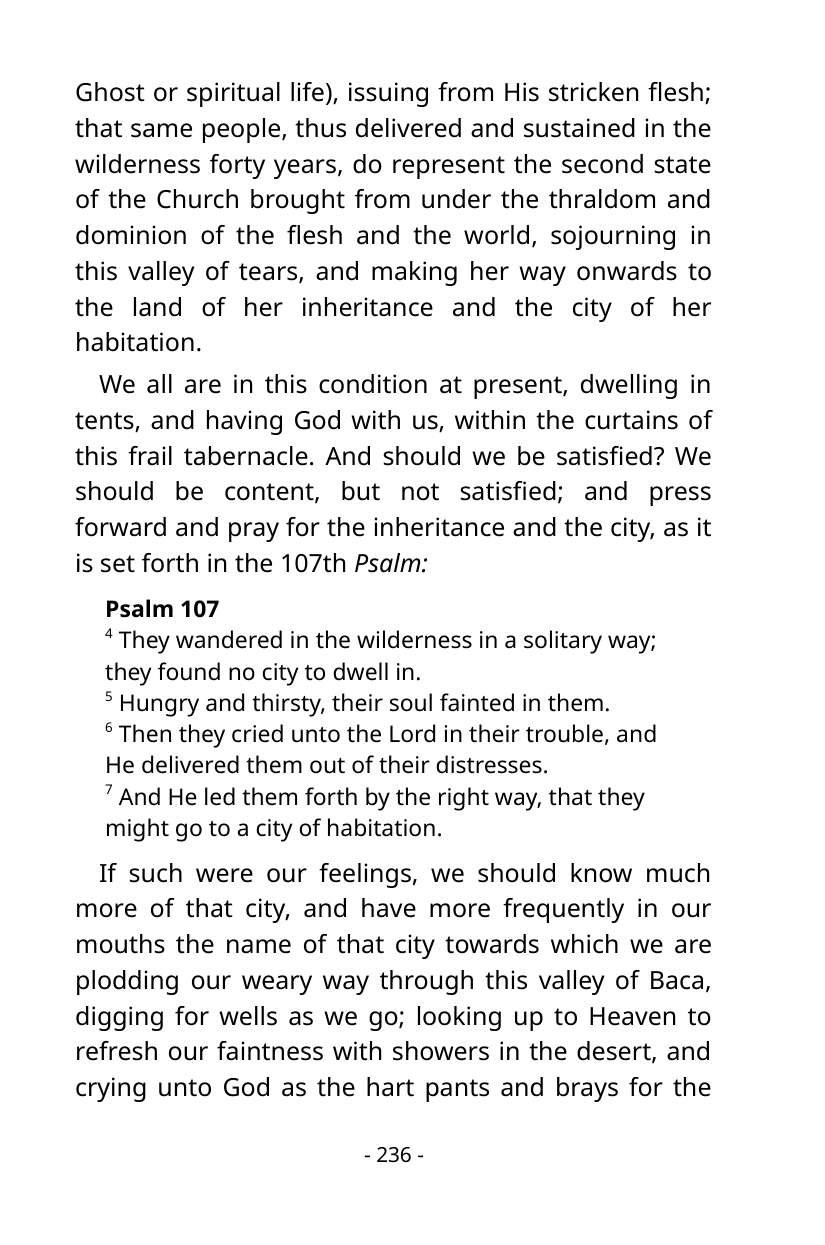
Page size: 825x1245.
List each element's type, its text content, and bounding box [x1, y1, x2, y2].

text Ghost or spiritual life), issuing from His stricken flesh; that same people, thus delivered and sustained in the wilderness forty years, do represent the second state of the Church brought from under the thraldom and dominion of the flesh and the world, sojourning in this valley of tears, and making her way onwards to the land of her inheritance and the city of her habitation. [75, 75, 712, 359]
text 6 Then they cried unto the Lord in their trouble, and He delivered them out of their distresses. [105, 718, 682, 781]
text 7 And He led them forth by the right way, that they might go to a city of habitation. [105, 781, 682, 843]
text If such were our feelings, we should know much more of that city, and have more frequently in our mouths the name of that city towards which we are plodding our weary way through this valley of Baca, digging for wells as we go; looking up to Heaven to refresh our faintness with showers in the desert, and crying unto God as the hart pants and brays for the [75, 855, 712, 1104]
text Psalm 107 [105, 593, 712, 624]
text We all are in this condition at present, dwelling in tents, and having God with us, within the curtains of this frail tabernacle. And should we be satisfied? We should be content, but not satisfied; and press forward and pray for the inheritance and the city, as it is set forth in the 107th Psalm: [75, 367, 712, 579]
text 4 They wandered in the wilderness in a solitary way; they found no city to dwell in. [105, 624, 682, 687]
text 5 Hungry and thirsty, their soul fainted in them. [105, 687, 682, 718]
